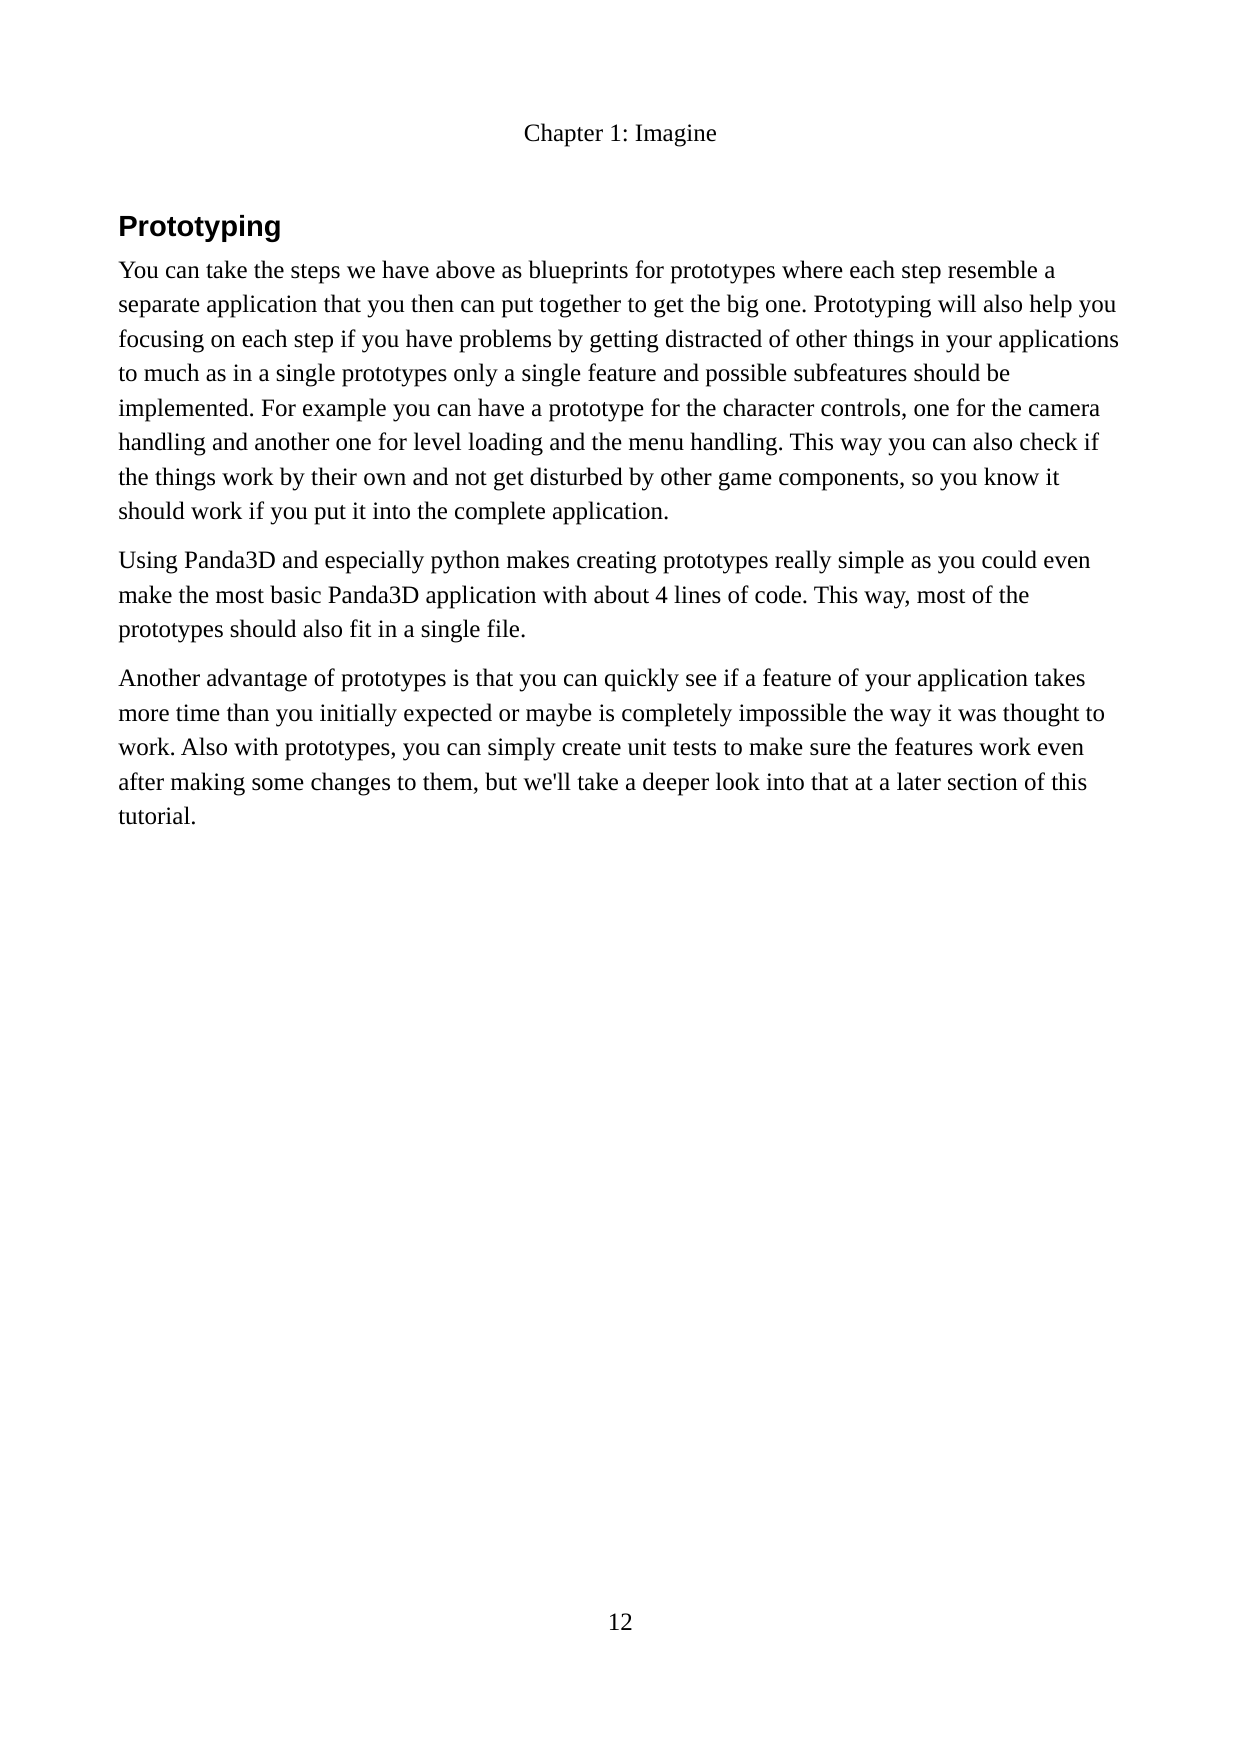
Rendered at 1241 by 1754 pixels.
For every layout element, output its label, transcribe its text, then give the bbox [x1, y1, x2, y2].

text Using Panda3D and especially python makes creating prototypes really simple as you could even make the most basic Panda3D application with about 4 lines of code. This way, most of the prototypes should also fit in a single file. [118, 545, 1122, 643]
text You can take the steps we have above as blueprints for prototypes where each step resemble a separate application that you then can put together to get the big one. Prototyping will also help you focusing on each step if you have problems by getting distracted of other things in your applications to much as in a single prototypes only a single feature and possible subfeatures should be implemented. For example you can have a prototype for the character controls, one for the camera handling and another one for level loading and the menu handling. This way you can also check if the things work by their own and not get disturbed by other game components, so you know it should work if you put it into the complete application. [118, 255, 1122, 525]
text Another advantage of prototypes is that you can quickly see if a feature of your application takes more time than you initially expected or maybe is completely impossible the way it was thought to work. Also with prototypes, you can simply create unit tests to make sure the features work even after making some changes to them, but we'll take a deeper look into that at a later section of this tutorial. [118, 663, 1122, 830]
subtitle Prototyping [118, 209, 1122, 242]
